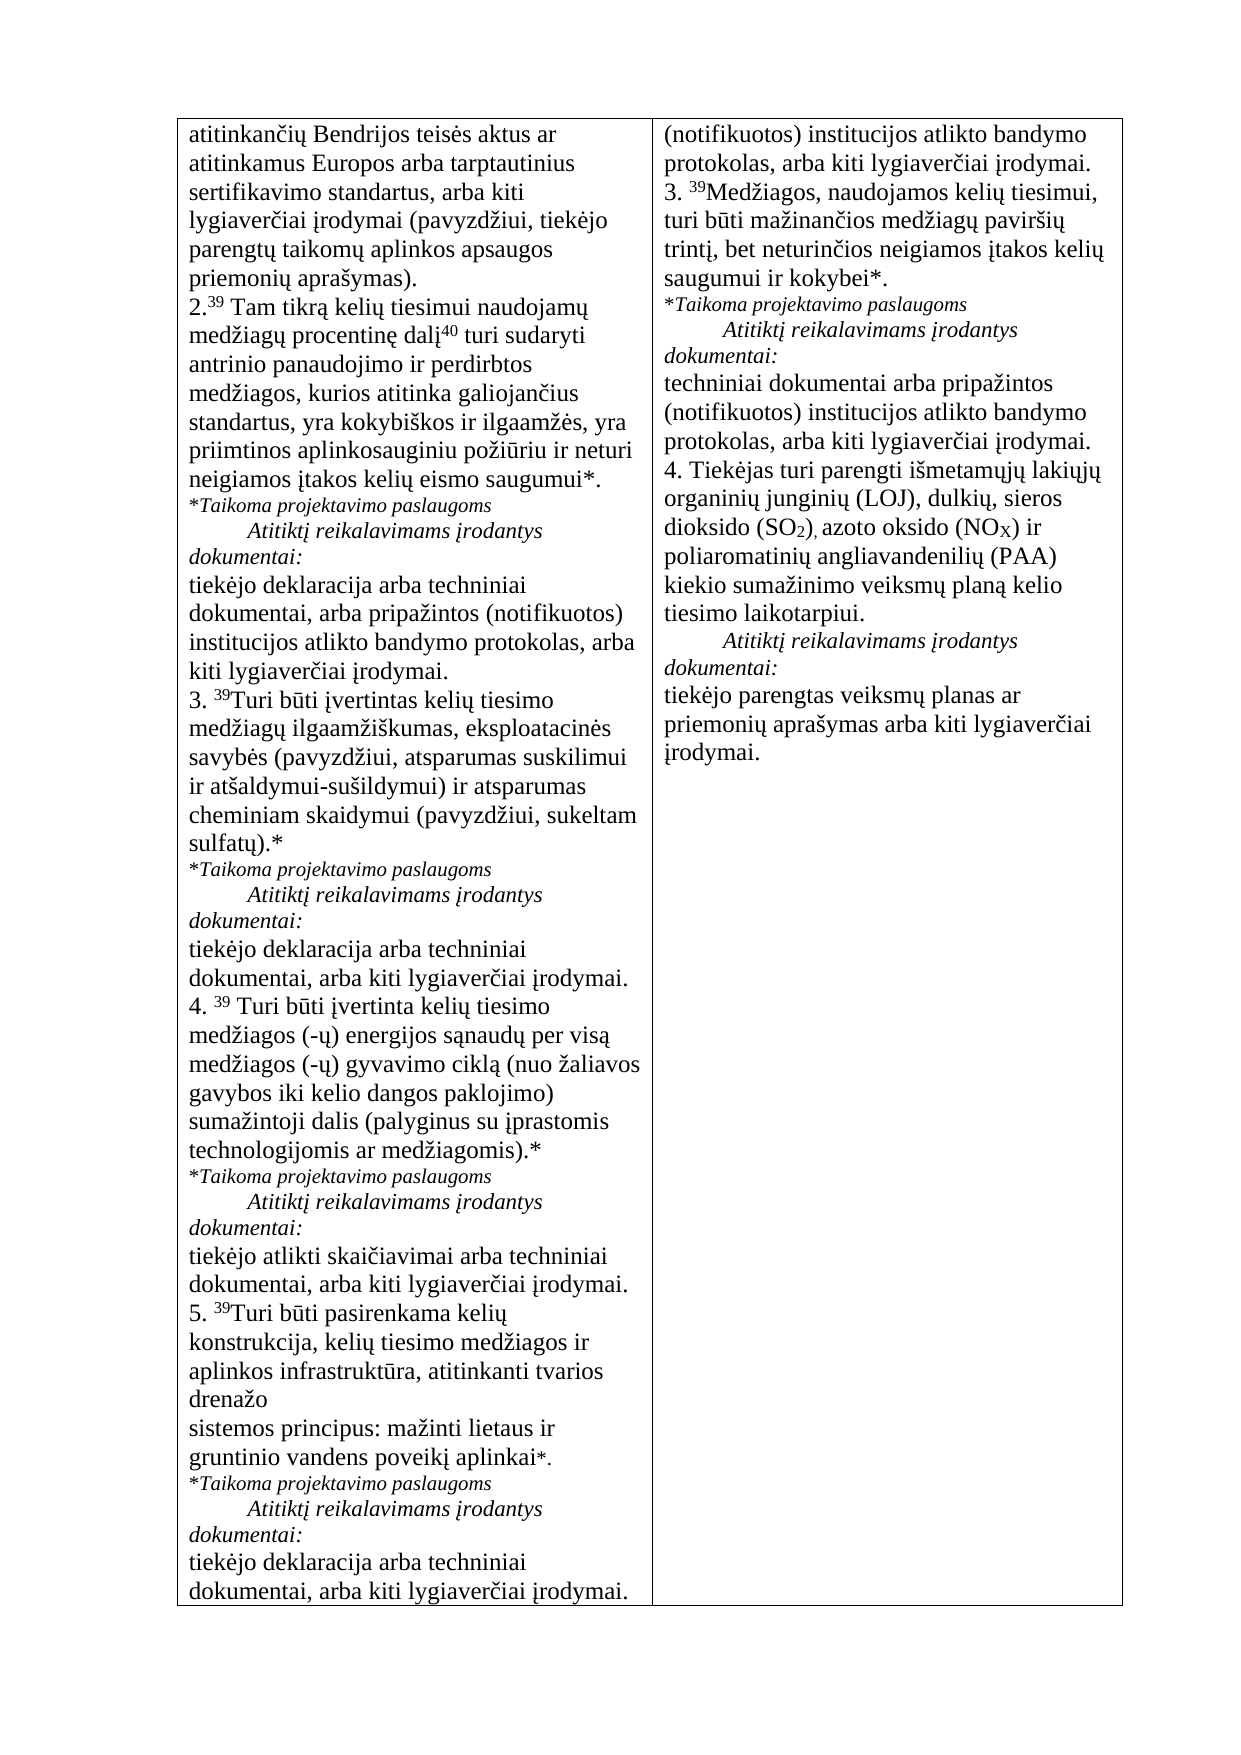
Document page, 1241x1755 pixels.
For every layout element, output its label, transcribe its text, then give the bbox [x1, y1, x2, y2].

table_cell (notifikuotos) institucijos atlikto bandymo protokolas, arba kiti lygiaverčiai įrodymai. 3. 39Medžiagos, naudojamos kelių tiesimui, turi būti mažinančios medžiagų paviršių trintį, bet neturinčios neigiamos įtakos kelių saugumui ir kokybei*. *Taikoma projektavimo paslaugoms Atitiktį reikalavimams įrodantys dokumentai: techniniai dokumentai arba pripažintos (notifikuotos) institucijos atlikto bandymo protokolas, arba kiti lygiaverčiai įrodymai. 4. Tiekėjas turi parengti išmetamųjų lakiųjų organinių junginių (LOJ), dulkių, sieros dioksido (SO2), azoto oksido (NOX) ir poliaromatinių angliavandenilių (PAA) kiekio sumažinimo veiksmų planą kelio tiesimo laikotarpiui. Atitiktį reikalavimams įrodantys dokumentai: tiekėjo parengtas veiksmų planas ar priemonių aprašymas arba kiti lygiaverčiai įrodymai. [653, 119, 1122, 1605]
table_cell atitinkančių Bendrijos teisės aktus ar atitinkamus Europos arba tarptautinius sertifikavimo standartus, arba kiti lygiaverčiai įrodymai (pavyzdžiui, tiekėjo parengtų taikomų aplinkos apsaugos priemonių aprašymas). 2.39 Tam tikrą kelių tiesimui naudojamų medžiagų procentinę dalį40 turi sudaryti antrinio panaudojimo ir perdirbtos medžiagos, kurios atitinka galiojančius standartus, yra kokybiškos ir ilgaamžės, yra priimtinos aplinkosauginiu požiūriu ir neturi neigiamos įtakos kelių eismo saugumui*. *Taikoma projektavimo paslaugoms Atitiktį reikalavimams įrodantys dokumentai: tiekėjo deklaracija arba techniniai dokumentai, arba pripažintos (notifikuotos) institucijos atlikto bandymo protokolas, arba kiti lygiaverčiai įrodymai. 3. 39Turi būti įvertintas kelių tiesimo medžiagų ilgaamžiškumas, eksploatacinės savybės (pavyzdžiui, atsparumas suskilimui ir atšaldymui-sušildymui) ir atsparumas cheminiam skaidymui (pavyzdžiui, sukeltam sulfatų).* *Taikoma projektavimo paslaugoms Atitiktį reikalavimams įrodantys dokumentai: tiekėjo deklaracija arba techniniai dokumentai, arba kiti lygiaverčiai įrodymai. 4. 39 Turi būti įvertinta kelių tiesimo medžiagos (-ų) energijos sąnaudų per visą medžiagos (-ų) gyvavimo ciklą (nuo žaliavos gavybos iki kelio dangos paklojimo) sumažintoji dalis (palyginus su įprastomis technologijomis ar medžiagomis).* *Taikoma projektavimo paslaugoms Atitiktį reikalavimams įrodantys dokumentai: tiekėjo atlikti skaičiavimai arba techniniai dokumentai, arba kiti lygiaverčiai įrodymai. 5. 39Turi būti pasirenkama kelių konstrukcija, kelių tiesimo medžiagos ir aplinkos infrastruktūra, atitinkanti tvarios drenažo sistemos principus: mažinti lietaus ir gruntinio vandens poveikį aplinkai*. *Taikoma projektavimo paslaugoms Atitiktį reikalavimams įrodantys dokumentai: tiekėjo deklaracija arba techniniai dokumentai, arba kiti lygiaverčiai įrodymai. [178, 119, 652, 1605]
